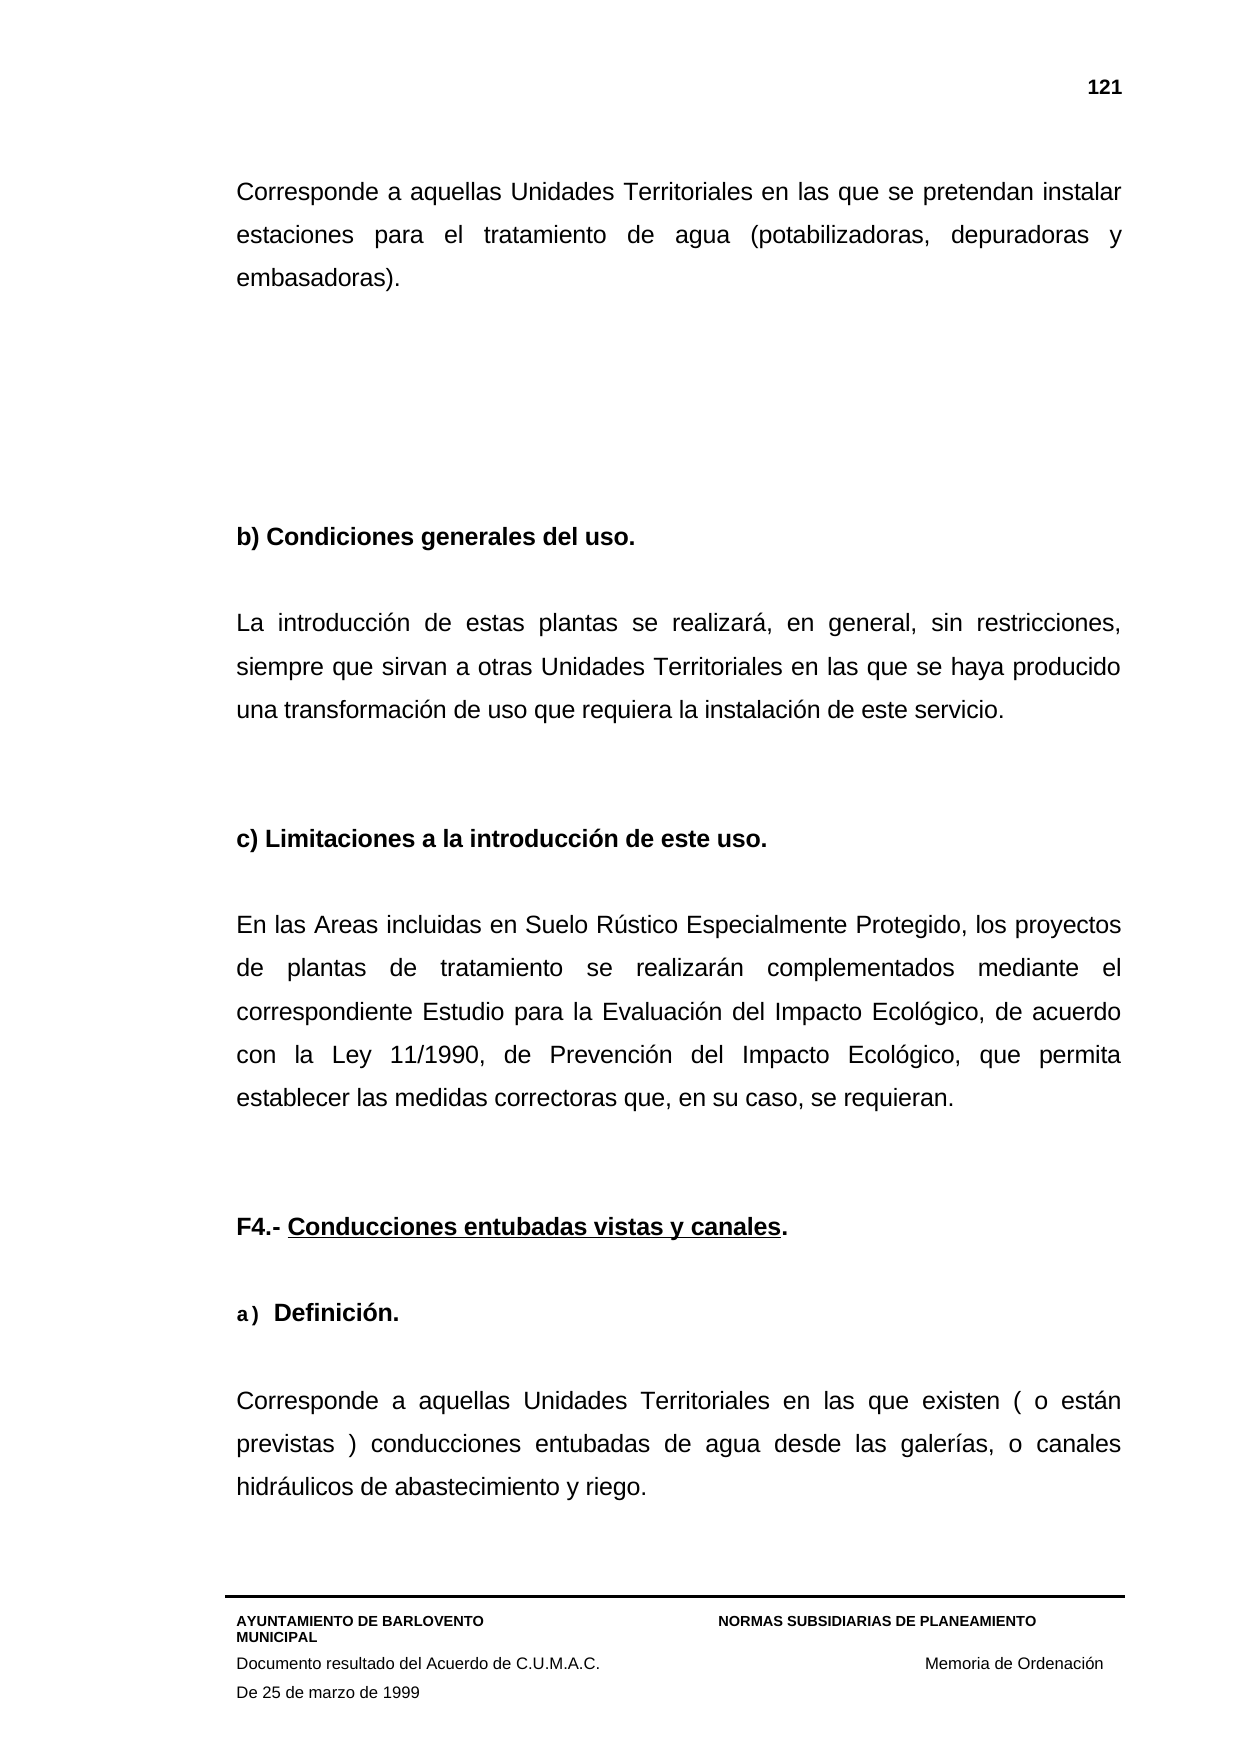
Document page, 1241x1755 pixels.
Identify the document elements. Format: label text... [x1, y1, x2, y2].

text F4.‑ Conducciones entubadas vistas y canales. [236, 1212, 1122, 1241]
text Corresponde a aquellas Unidades Territoriales en las que existen ( o están previstas ) conducciones entubadas de agua desde las galerías, o canales hidráulicos de abastecimiento y riego. [236, 1386, 1122, 1501]
text b) Condiciones generales del uso. [236, 522, 1122, 551]
text La introducción de estas plantas se realizará, en general, sin restricciones, siempre que sirvan a otras Unidades Territoriales en las que se haya producido una transformación de uso que requiera la instalación de este servicio. [236, 608, 1122, 723]
list Definición. [236, 1298, 1122, 1328]
text c) Limitaciones a la introducción de este uso. [236, 824, 1122, 853]
text Corresponde a aquellas Unidades Territoriales en las que se pretendan instalar estaciones para el tratamiento de agua (potabilizadoras, depuradoras y embasadoras). [236, 177, 1122, 292]
text En las Areas incluidas en Suelo Rústico Especialmente Protegido, los proyectos de plantas de tratamiento se realizarán complementados mediante el correspondiente Estudio para la Evaluación del Impacto Ecológico, de acuerdo con la Ley 11/1990, de Prevención del Impacto Ecológico, que permita establecer las medidas correctoras que, en su caso, se requieran. [236, 910, 1122, 1112]
